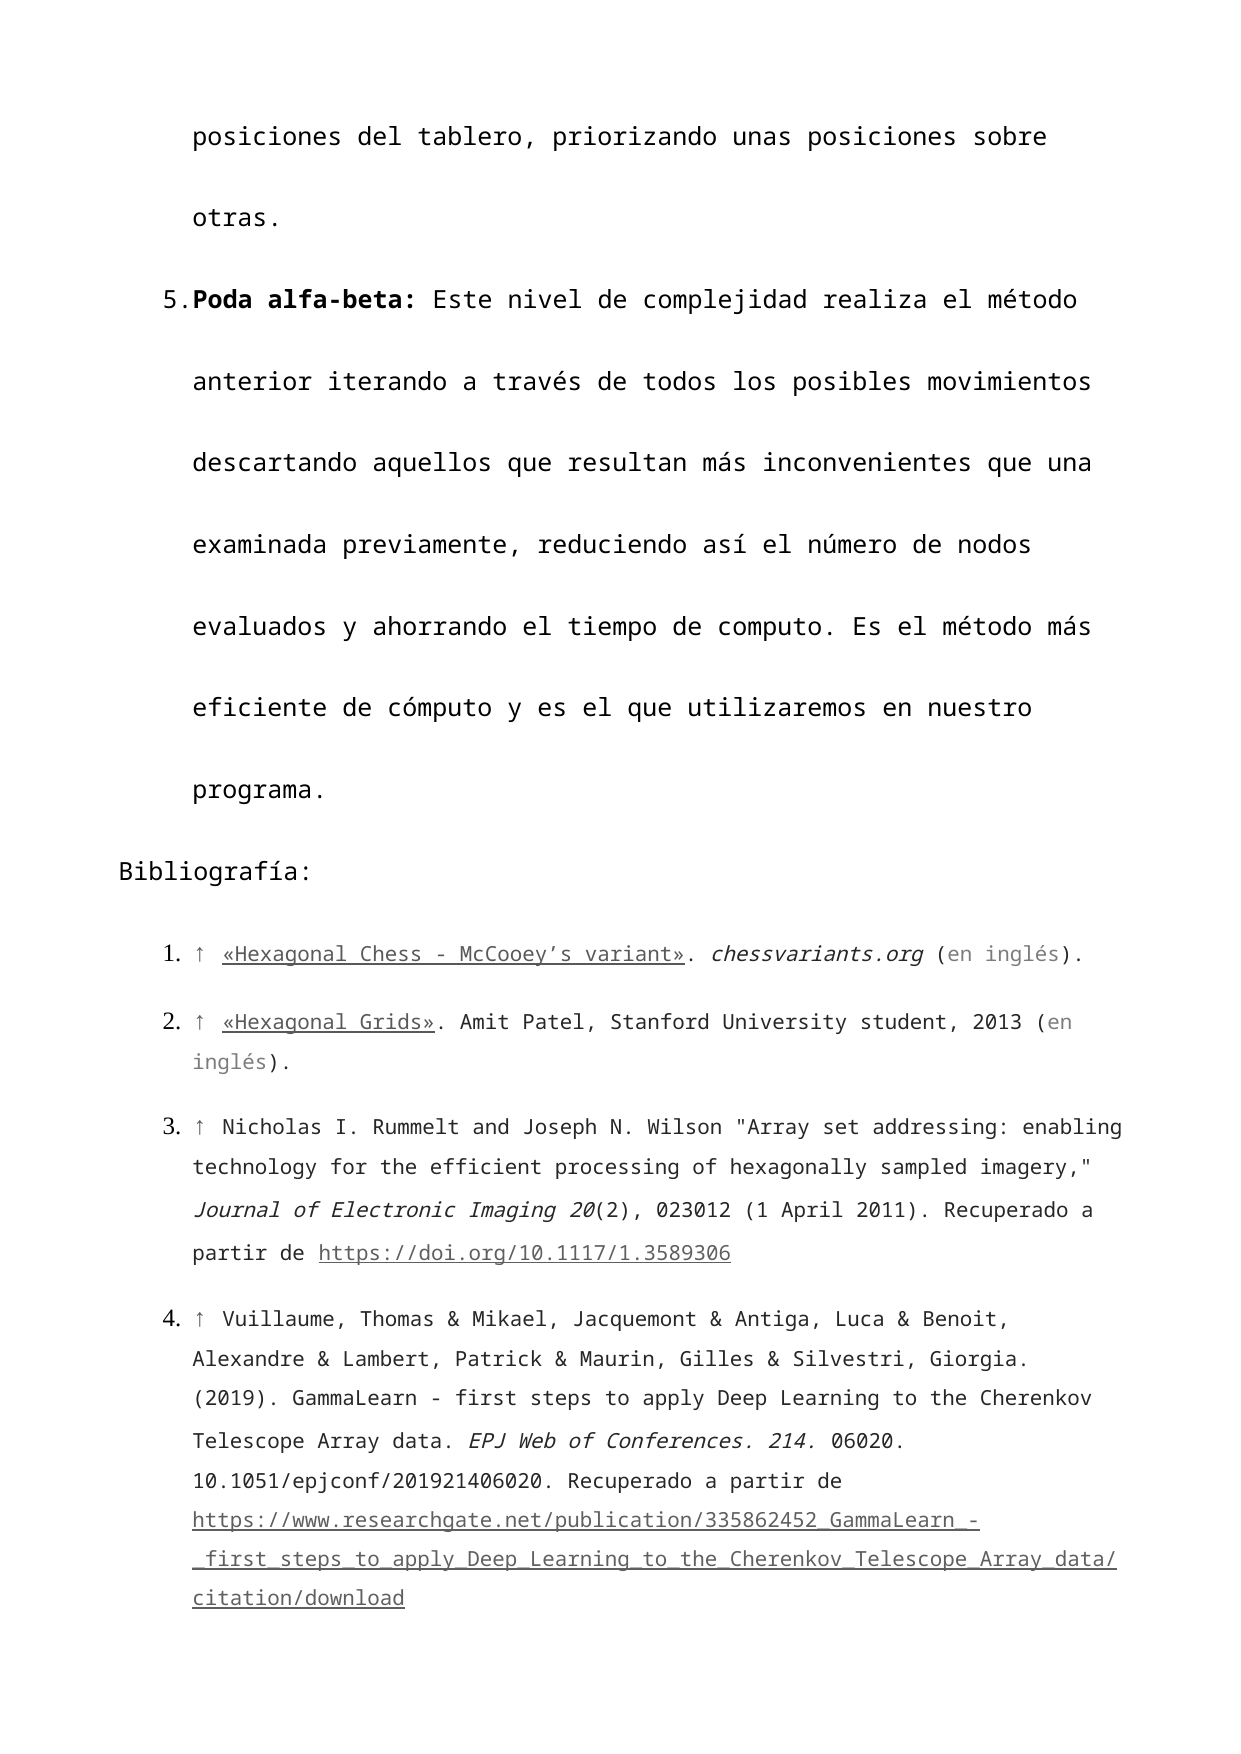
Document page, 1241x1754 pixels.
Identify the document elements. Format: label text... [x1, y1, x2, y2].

list ↑ Nicholas I. Rummelt and Joseph N. Wilson "Array set addressing: enabling technology for the efficient processing of hexagonally sampled imagery," Journal of Electronic Imaging 20(2), 023012 (1 April 2011). Recuperado a partir de https://doi.org/10.1117/1.3589306 [162, 1107, 1122, 1267]
list Poda alfa-beta: Este nivel de complejidad realiza el método anterior iterando a través de todos los posibles movimientos descartando aquellos que resultan más inconvenientes que una examinada previamente, reduciendo así el número de nodos evaluados y ahorrando el tiempo de computo. Es el método más eficiente de cómputo y es el que utilizaremos en nuestro programa. [162, 281, 1122, 806]
text Bibliografía: [118, 853, 1122, 887]
list ↑ Vuillaume, Thomas & Mikael, Jacquemont & Antiga, Luca & Benoit, Alexandre & Lambert, Patrick & Maurin, Gilles & Silvestri, Giorgia. (2019). GammaLearn - first steps to apply Deep Learning to the Cherenkov Telescope Array data. EPJ Web of Conferences. 214. 06020. 10.1051/epjconf/201921406020. Recuperado a partir de https://www.researchgate.net/publication/335862452_GammaLearn_-_first_steps_to_apply_Deep_Learning_to_the_Cherenkov_Telescope_Array_data/citation/download [162, 1299, 1122, 1612]
list posiciones del tablero, priorizando unas posiciones sobre otras. [162, 118, 1122, 234]
list ↑ «Hexagonal Grids». Amit Patel, Stanford University student, 2013 (en inglés). [162, 1003, 1122, 1076]
list ↑ «Hexagonal Chess - McCooey’s variant». chessvariants.org (en inglés). [162, 935, 1122, 969]
